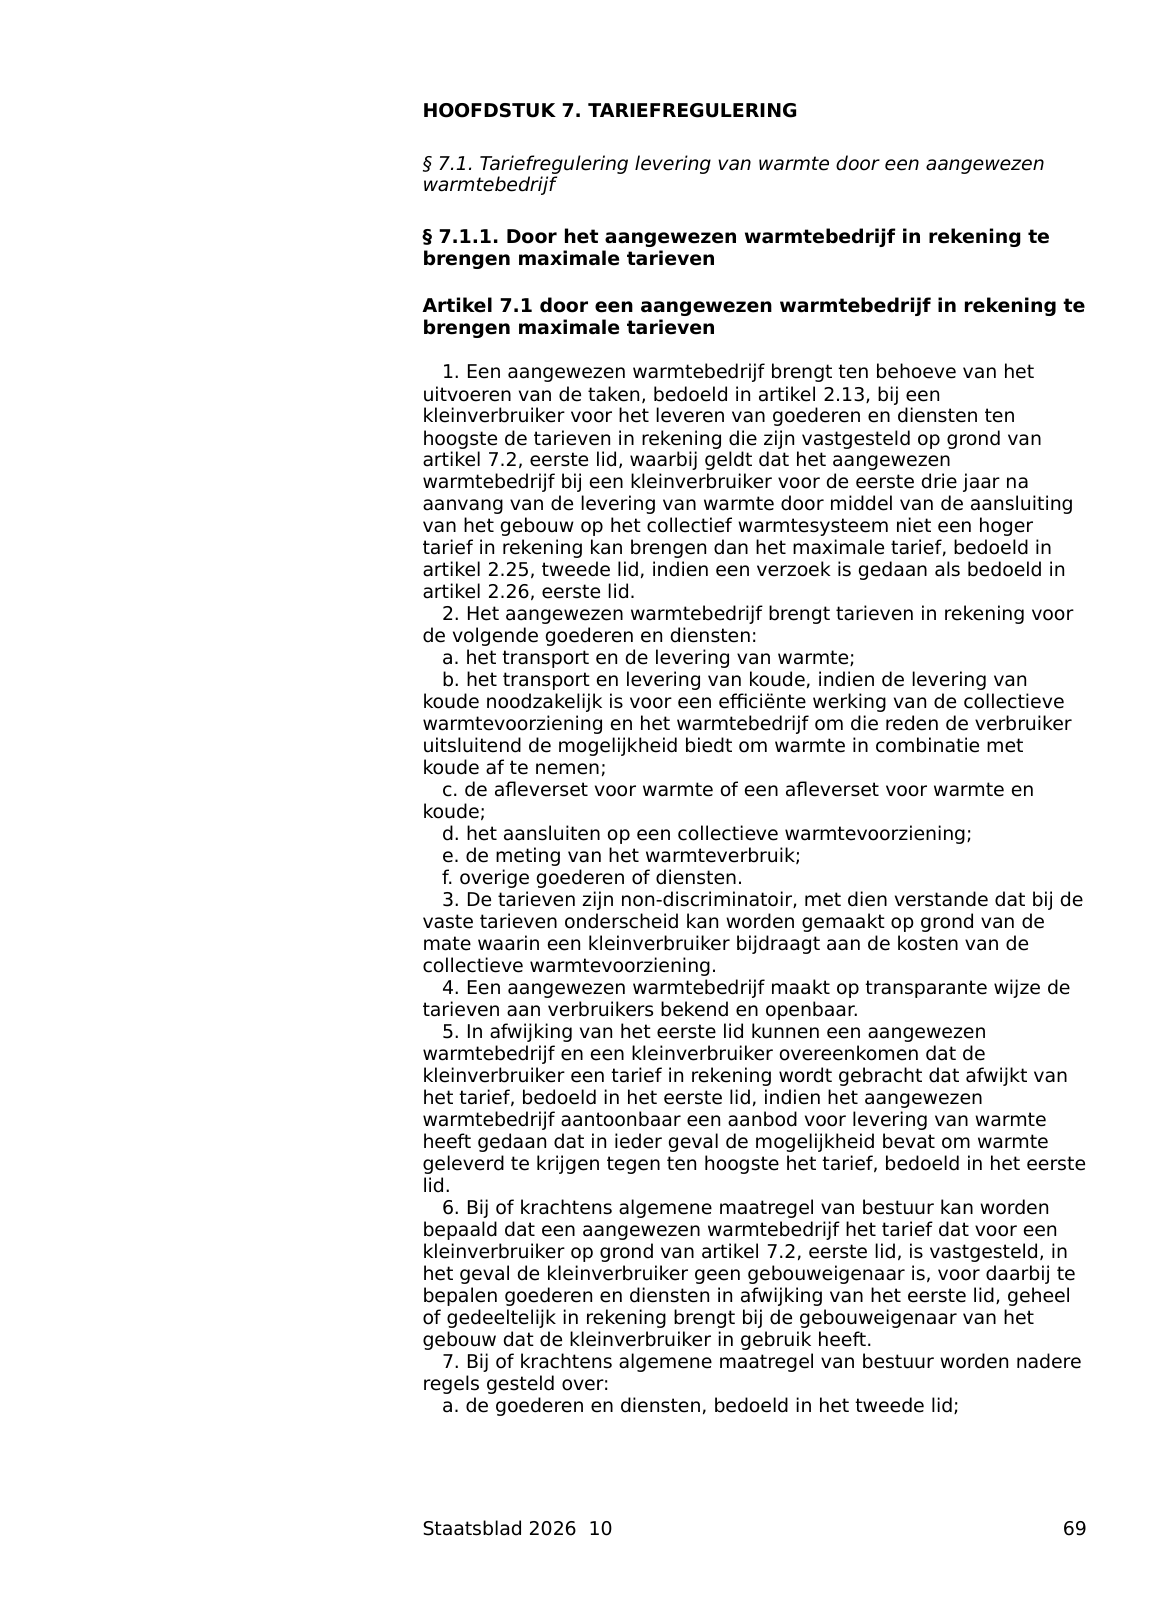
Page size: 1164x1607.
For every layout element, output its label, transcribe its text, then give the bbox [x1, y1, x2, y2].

text 2. Het aangewezen warmtebedrijf brengt tarieven in rekening voor de volgende goederen en diensten: [422, 603, 1087, 647]
text d. het aansluiten op een collectieve warmtevoorziening; [422, 823, 1087, 845]
text 5. In afwijking van het eerste lid kunnen een aangewezen warmtebedrijf en een kleinverbruiker overeenkomen dat de kleinverbruiker een tarief in rekening wordt gebracht dat afwijkt van het tarief, bedoeld in het eerste lid, indien het aangewezen warmtebedrijf aantoonbaar een aanbod voor levering van warmte heeft gedaan dat in ieder geval de mogelijkheid bevat om warmte geleverd te krijgen tegen ten hoogste het tarief, bedoeld in het eerste lid. [422, 1021, 1087, 1197]
text c. de afleverset voor warmte of een afleverset voor warmte en koude; [422, 779, 1087, 823]
text 7. Bij of krachtens algemene maatregel van bestuur worden nadere regels gesteld over: [422, 1351, 1087, 1394]
text e. de meting van het warmteverbruik; [422, 845, 1087, 867]
subtitle Artikel 7.1 door een aangewezen warmtebedrijf in rekening te brengen maximale tarieven [422, 295, 1087, 339]
text 4. Een aangewezen warmtebedrijf maakt op transparante wijze de tarieven aan verbruikers bekend en openbaar. [422, 977, 1087, 1021]
text a. de goederen en diensten, bedoeld in het tweede lid; [422, 1394, 1087, 1416]
text 1. Een aangewezen warmtebedrijf brengt ten behoeve van het uitvoeren van de taken, bedoeld in artikel 2.13, bij een kleinverbruiker voor het leveren van goederen en diensten ten hoogste de tarieven in rekening die zijn vastgesteld op grond van artikel 7.2, eerste lid, waarbij geldt dat het aangewezen warmtebedrijf bij een kleinverbruiker voor de eerste drie jaar na aanvang van de levering van warmte door middel van de aansluiting van het gebouw op het collectief warmtesysteem niet een hoger tarief in rekening kan brengen dan het maximale tarief, bedoeld in artikel 2.25, tweede lid, indien een verzoek is gedaan als bedoeld in artikel 2.26, eerste lid. [422, 361, 1087, 603]
subtitle § 7.1.1. Door het aangewezen warmtebedrijf in rekening te brengen maximale tarieven [422, 226, 1087, 270]
text b. het transport en levering van koude, indien de levering van koude noodzakelijk is voor een efficiënte werking van de collectieve warmtevoorziening en het warmtebedrijf om die reden de verbruiker uitsluitend de mogelijkheid biedt om warmte in combinatie met koude af te nemen; [422, 669, 1087, 779]
subtitle § 7.1. Tariefregulering levering van warmte door een aangewezen warmtebedrijf [422, 152, 1087, 196]
text a. het transport en de levering van warmte; [422, 647, 1087, 669]
subtitle HOOFDSTUK 7. TARIEFREGULERING [422, 100, 1087, 122]
text f. overige goederen of diensten. [422, 867, 1087, 889]
text 3. De tarieven zijn non-discriminatoir, met dien verstande dat bij de vaste tarieven onderscheid kan worden gemaakt op grond van de mate waarin een kleinverbruiker bijdraagt aan de kosten van de collectieve warmtevoorziening. [422, 889, 1087, 977]
text 6. Bij of krachtens algemene maatregel van bestuur kan worden bepaald dat een aangewezen warmtebedrijf het tarief dat voor een kleinverbruiker op grond van artikel 7.2, eerste lid, is vastgesteld, in het geval de kleinverbruiker geen gebouweigenaar is, voor daarbij te bepalen goederen en diensten in afwijking van het eerste lid, geheel of gedeeltelijk in rekening brengt bij de gebouweigenaar van het gebouw dat de kleinverbruiker in gebruik heeft. [422, 1197, 1087, 1351]
